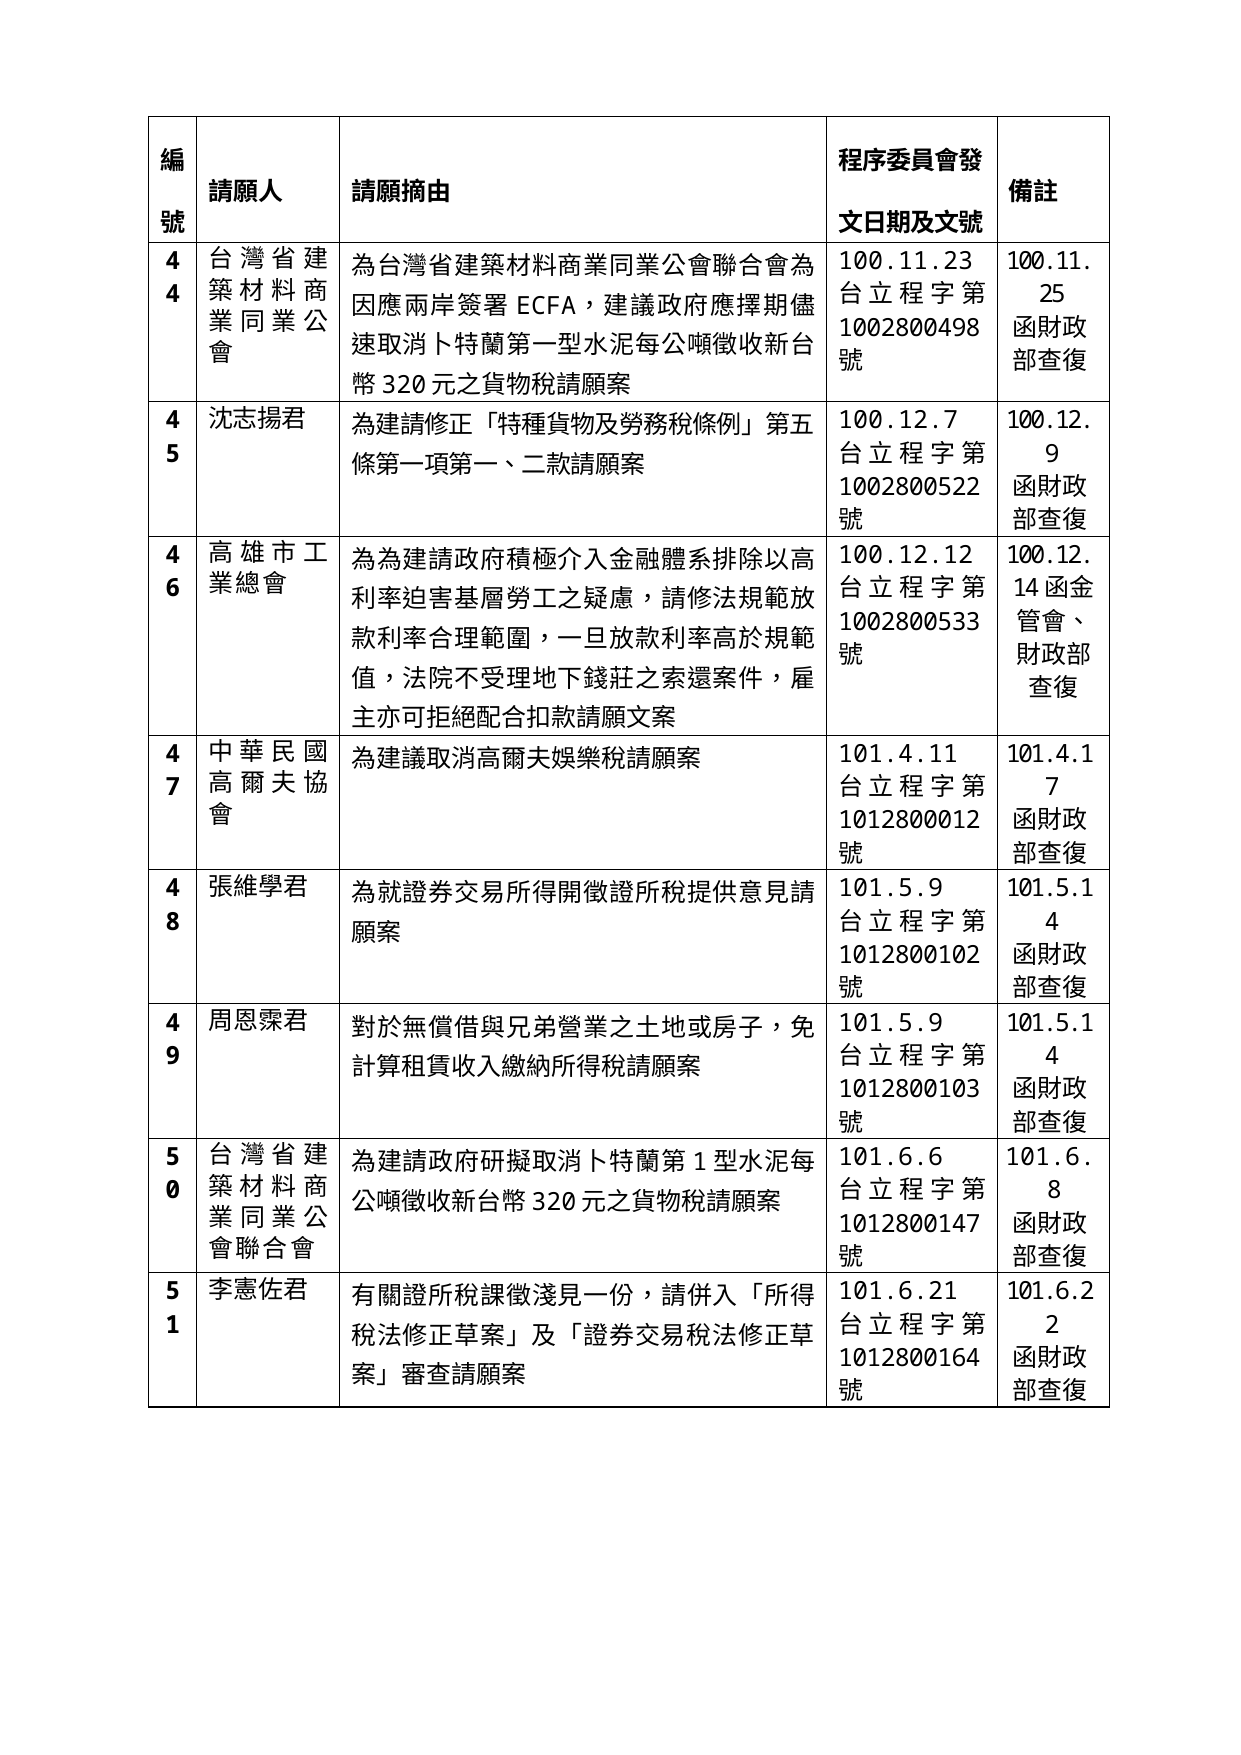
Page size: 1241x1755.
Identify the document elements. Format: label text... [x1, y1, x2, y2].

table_cell 有關證所稅課徵淺見一份，請併入「所得稅法修正草案」及「證券交易稅法修正草案」審查請願案 [340, 1273, 826, 1406]
table_cell 100.12.12 台立程字第1002800533號 [827, 537, 997, 734]
table_header 編號 [149, 117, 196, 242]
table_header 請願摘由 [340, 117, 826, 242]
table_cell 李憲佐君 [197, 1273, 339, 1406]
table_cell 台灣省建築材料商業同業公會 [197, 243, 339, 401]
table_cell 100.12.9 函財政 部查復 [998, 402, 1109, 536]
table_cell 101.6.6 台立程字第1012800147號 [827, 1139, 997, 1272]
table_cell 100.12.14函金管會、財政部查復 [998, 537, 1109, 734]
table_cell 100.12.7 台立程字第1002800522號 [827, 402, 997, 536]
table_header 程序委員會發文日期及文號 [827, 117, 997, 242]
table_cell 周恩霂君 [197, 1004, 339, 1138]
table_cell 張維學君 [197, 870, 339, 1003]
table_cell 101.6.8 函財政 部查復 [998, 1139, 1109, 1272]
table_header 備註 [998, 117, 1109, 242]
table_cell 45 [149, 402, 196, 536]
table_cell 46 [149, 537, 196, 734]
table_cell 為就證券交易所得開徵證所稅提供意見請願案 [340, 870, 826, 1003]
table_cell 100.11.25 函財政 部查復 [998, 243, 1109, 401]
table_cell 100.11.23 台立程字第1002800498號 [827, 243, 997, 401]
table_cell 101.5.14 函財政 部查復 [998, 870, 1109, 1003]
table_cell 101.4.17 函財政 部查復 [998, 736, 1109, 869]
table_cell 48 [149, 870, 196, 1003]
table_cell 101.5.14 函財政 部查復 [998, 1004, 1109, 1138]
table_cell 為為建請政府積極介入金融體系排除以高利率迫害基層勞工之疑慮，請修法規範放款利率合理範圍，一旦放款利率高於規範值，法院不受理地下錢莊之索還案件，雇主亦可拒絕配合扣款請願文案 [340, 537, 826, 734]
table_cell 中華民國高爾夫協會 [197, 736, 339, 869]
table_cell 101.4.11 台立程字第1012800012號 [827, 736, 997, 869]
table_cell 為建議取消高爾夫娛樂稅請願案 [340, 736, 826, 869]
table_cell 44 [149, 243, 196, 401]
table_cell 對於無償借與兄弟營業之土地或房子，免計算租賃收入繳納所得稅請願案 [340, 1004, 826, 1138]
table_cell 101.6.21 台立程字第1012800164號 [827, 1273, 997, 1406]
table_cell 101.5.9 台立程字第1012800102號 [827, 870, 997, 1003]
table_cell 為台灣省建築材料商業同業公會聯合會為因應兩岸簽署ECFA，建議政府應擇期儘速取消卜特蘭第一型水泥每公噸徵收新台幣320元之貨物稅請願案 [340, 243, 826, 401]
table_cell 為建請政府研擬取消卜特蘭第1型水泥每公噸徵收新台幣320元之貨物稅請願案 [340, 1139, 826, 1272]
table_header 請願人 [197, 117, 339, 242]
table_cell 49 [149, 1004, 196, 1138]
table_cell 沈志揚君 [197, 402, 339, 536]
table_cell 101.6.22 函財政 部查復 [998, 1273, 1109, 1406]
table_cell 50 [149, 1139, 196, 1272]
table_cell 台灣省建築材料商業同業公會聯合會 [197, 1139, 339, 1272]
table_cell 為建請修正「特種貨物及勞務稅條例」第五條第一項第一、二款請願案 [340, 402, 826, 536]
table_cell 高雄市工業總會 [197, 537, 339, 734]
table_cell 47 [149, 736, 196, 869]
table_cell 101.5.9 台立程字第1012800103號 [827, 1004, 997, 1138]
table_cell 51 [149, 1273, 196, 1406]
